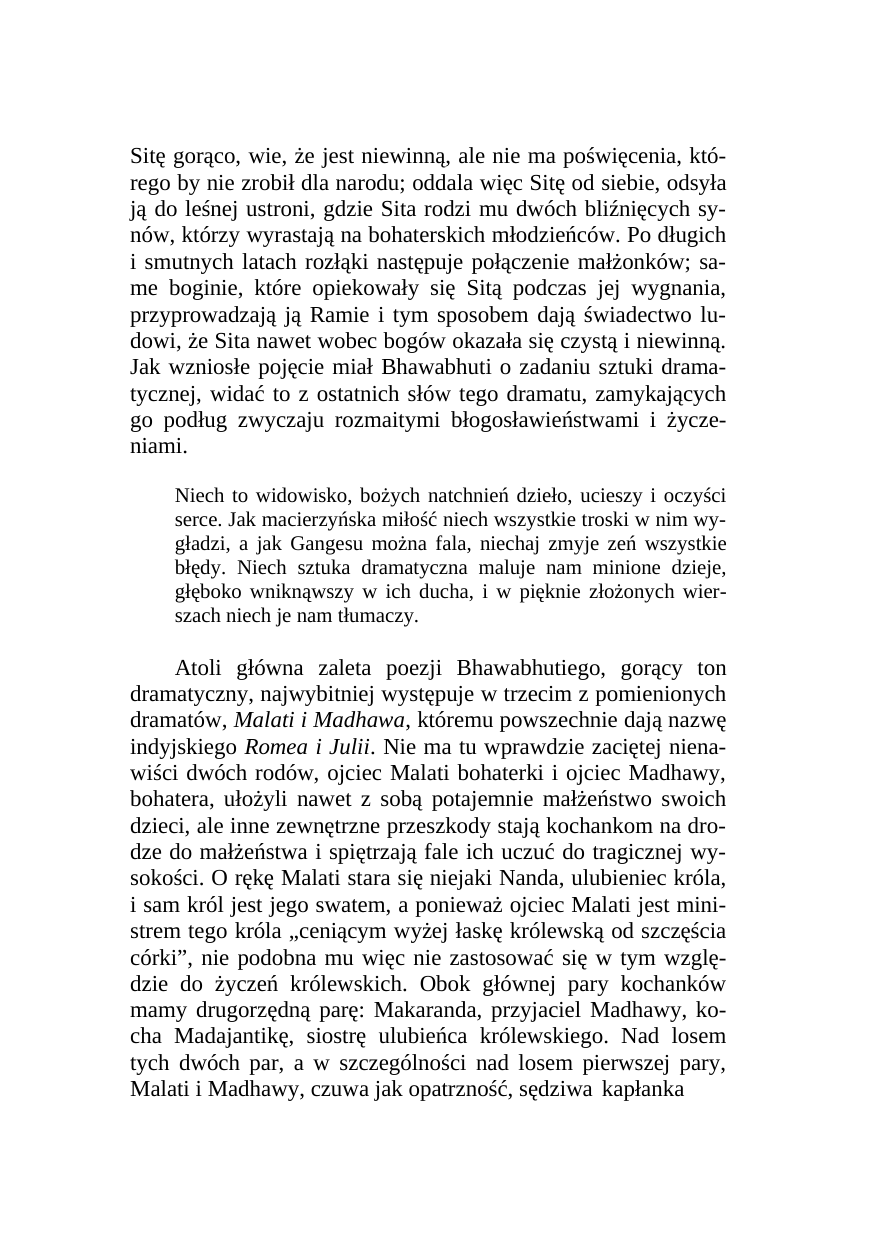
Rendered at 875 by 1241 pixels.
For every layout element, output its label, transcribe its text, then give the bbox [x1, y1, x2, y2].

text Sitę gorąco, wie, że jest niewinną, ale nie ma poświęcenia, któ- rego by nie zrobił dla narodu; oddala więc Sitę od siebie, odsyła ją do leśnej ustroni, gdzie Sita rodzi mu dwóch bliźnięcych sy- nów, którzy wyrastają na bohaterskich młodzieńców. Po długich i smutnych latach rozłąki następuje połączenie małżonków; sa- me boginie, które opiekowały się Sitą podczas jej wygnania, przyprowadzają ją Ramie i tym sposobem dają świadectwo lu- dowi, że Sita nawet wobec bogów okazała się czystą i niewinną. Jak wzniosłe pojęcie miał Bhawabhuti o zadaniu sztuki drama- tycznej, widać to z ostatnich słów tego dramatu, zamykających go podług zwyczaju rozmaitymi błogosławieństwami i życze- niami. [130, 142, 727, 459]
text Niech to widowisko, bożych natchnień dzieło, ucieszy i oczyści serce. Jak macierzyńska miłość niech wszystkie troski w nim wy- gładzi, a jak Gangesu można fala, niechaj zmyje zeń wszystkie błędy. Niech sztuka dramatyczna maluje nam minione dzieje, głęboko wniknąwszy w ich ducha, i w pięknie złożonych wier- szach niech je nam tłumaczy. [174, 483, 727, 627]
text Atoli główna zaleta poezji Bhawabhutiego, gorący ton dramatyczny, najwybitniej występuje w trzecim z pomienionych dramatów, Malati i Madhawa, któremu powszechnie dają nazwę indyjskiego Romea i Julii. Nie ma tu wprawdzie zaciętej niena- wiści dwóch rodów, ojciec Malati bohaterki i ojciec Madhawy, bohatera, ułożyli nawet z sobą potajemnie małżeństwo swoich dzieci, ale inne zewnętrzne przeszkody stają kochankom na dro- dze do małżeństwa i spiętrzają fale ich uczuć do tragicznej wy- sokości. O rękę Malati stara się niejaki Nanda, ulubieniec króla, i sam król jest jego swatem, a ponieważ ojciec Malati jest mini- strem tego króla „ceniącym wyżej łaskę królewską od szczęścia córki”, nie podobna mu więc nie zastosować się w tym wzglę- dzie do życzeń królewskich. Obok głównej pary kochanków mamy drugorzędną parę: Makaranda, przyjaciel Madhawy, ko- cha Madajantikę, siostrę ulubieńca królewskiego. Nad losem tych dwóch par, a w szczególności nad losem pierwszej pary, Malati i Madhawy, czuwa jak opatrzność, sędziwa kapłanka [130, 654, 727, 1102]
